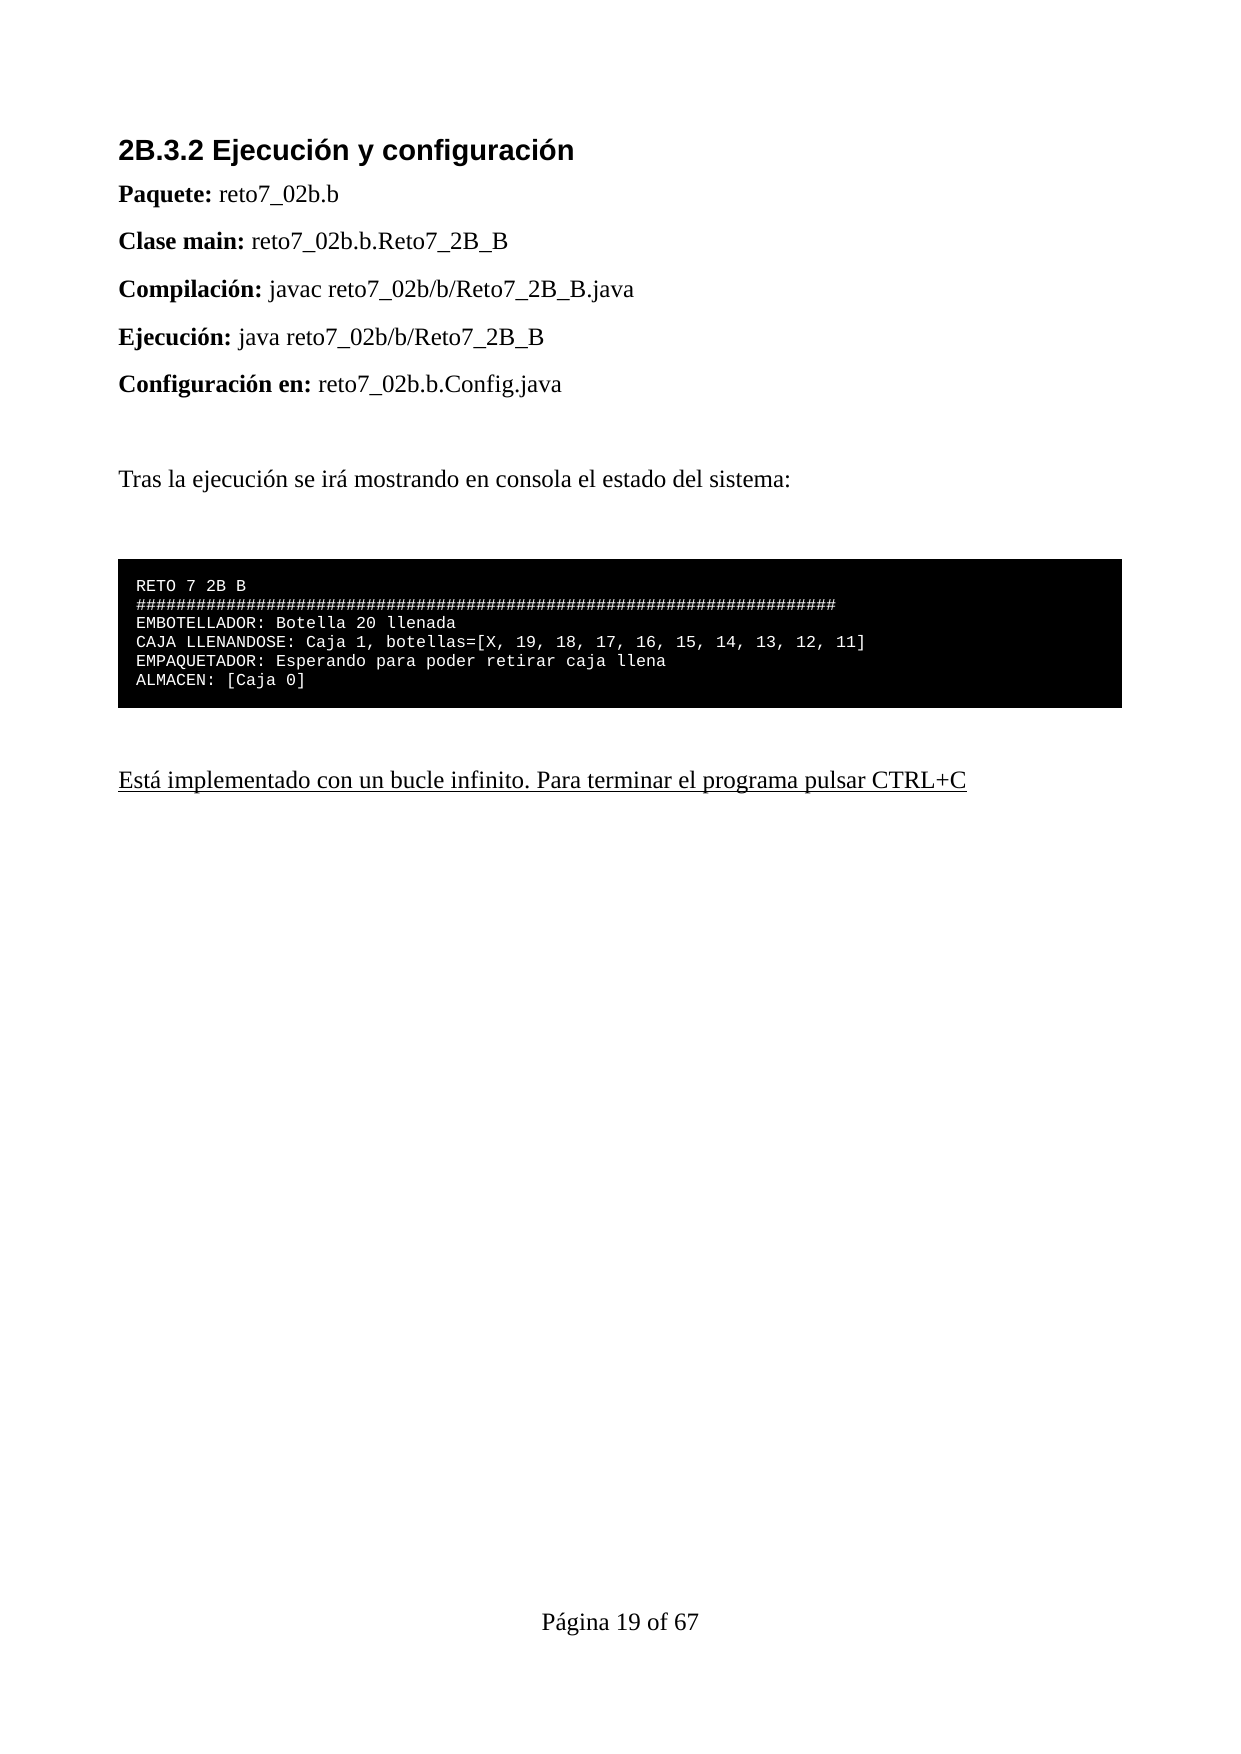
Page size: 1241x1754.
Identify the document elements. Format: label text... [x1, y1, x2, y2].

text CAJA LLENANDOSE: Caja 1, botellas=[X, 19, 18, 17, 16, 15, 14, 13, 12, 11] [118, 634, 1122, 653]
text EMPAQUETADOR: Esperando para poder retirar caja llena [118, 653, 1122, 672]
text Ejecución: java reto7_02b/b/Reto7_2B_B [118, 322, 1122, 350]
text ALMACEN: [Caja 0] [118, 672, 1122, 708]
subtitle 2B.3.2 Ejecución y configuración [118, 133, 1122, 166]
text Configuración en: reto7_02b.b.Config.java [118, 369, 1122, 398]
text ###################################################################### [118, 596, 1122, 615]
text Paquete: reto7_02b.b [118, 179, 1122, 207]
text Tras la ejecución se irá mostrando en consola el estado del sistema: [118, 464, 1122, 493]
text RETO 7 2B B [118, 559, 1122, 596]
text Clase main: reto7_02b.b.Reto7_2B_B [118, 226, 1122, 255]
text EMBOTELLADOR: Botella 20 llenada [118, 615, 1122, 634]
text Compilación: javac reto7_02b/b/Reto7_2B_B.java [118, 274, 1122, 303]
text Está implementado con un bucle infinito. Para terminar el programa pulsar CTRL+C [118, 766, 1122, 794]
